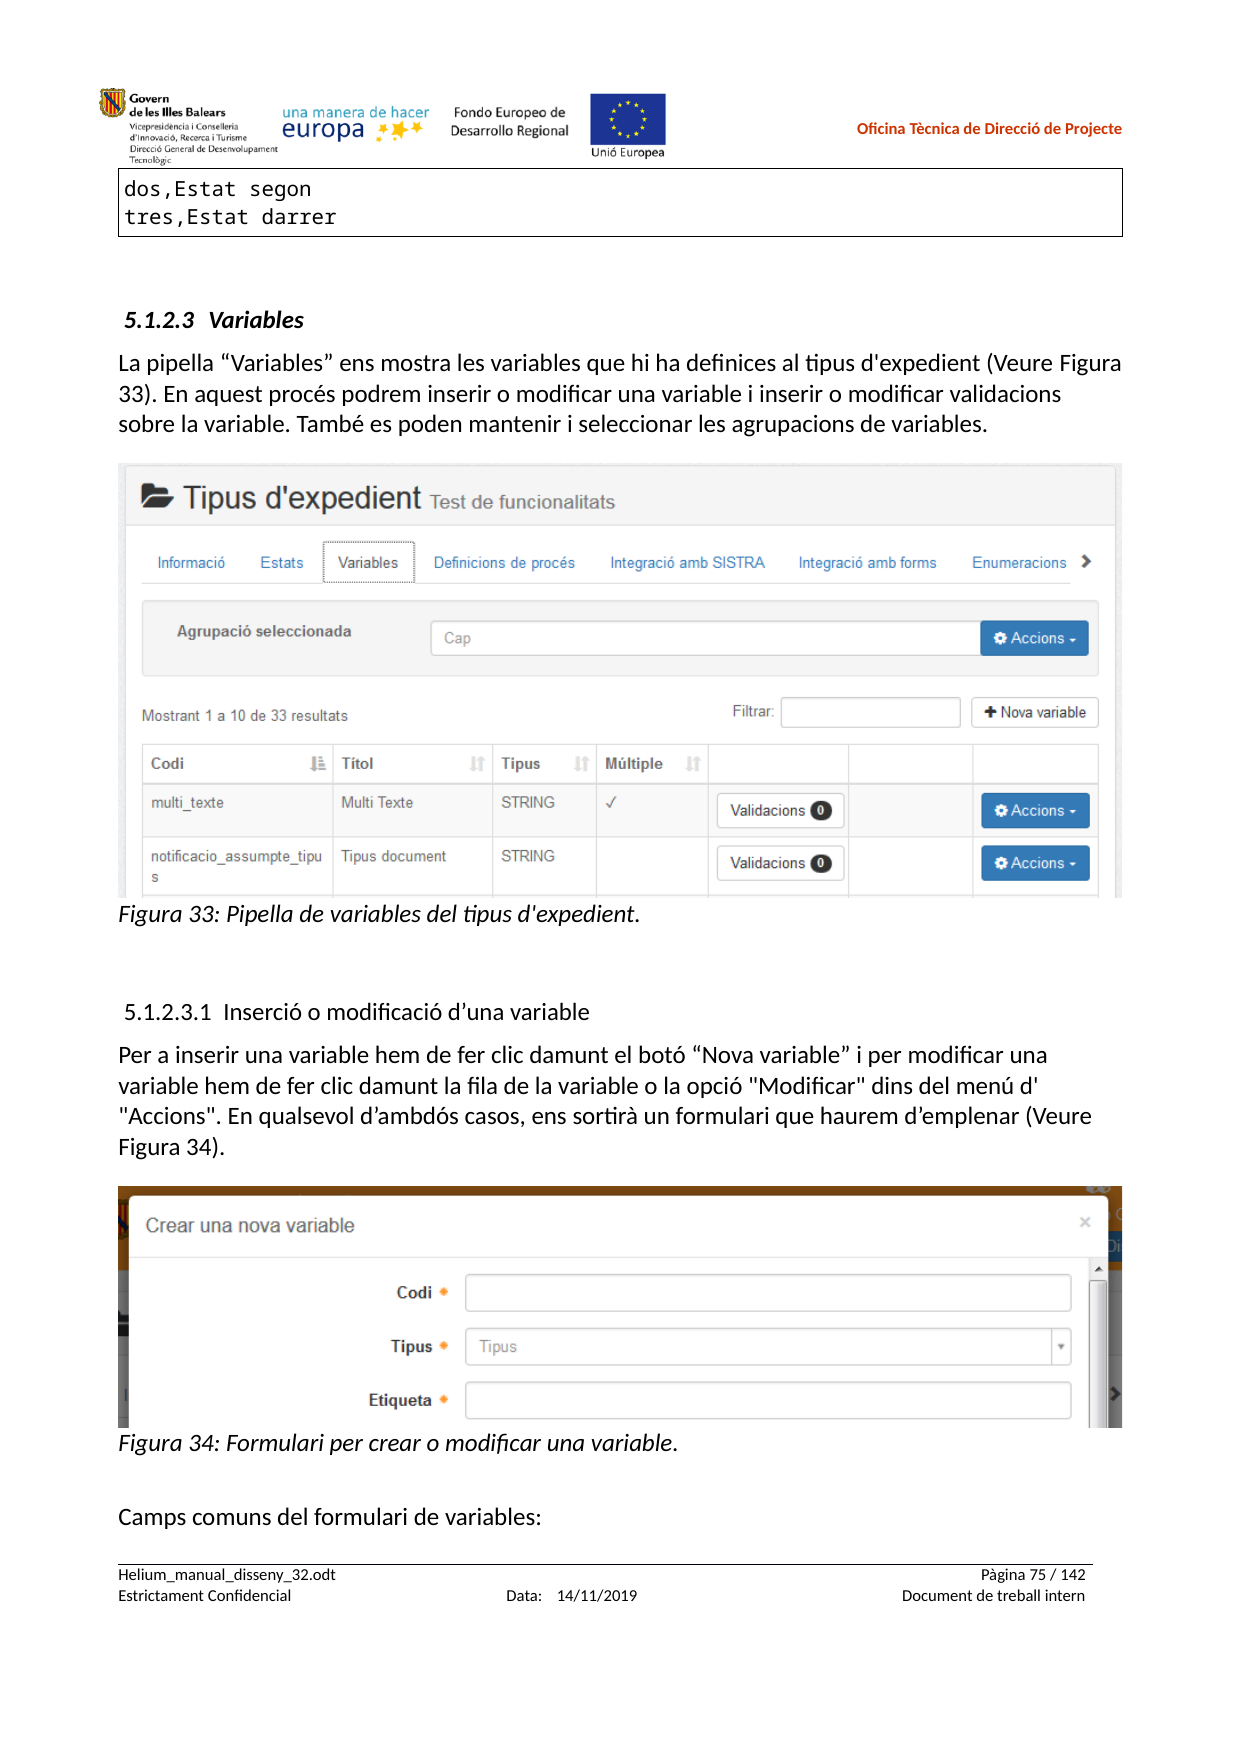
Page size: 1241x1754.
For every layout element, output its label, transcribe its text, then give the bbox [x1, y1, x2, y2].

text La pipella “Variables” ens mostra les variables que hi ha definices al tipus d'expedient (Veure Figura 33). En aquest procés podrem inserir o modificar una variable i inserir o modificar validacions sobre la variable. També es poden mantenir i seleccionar les agrupacions de variables. [118, 347, 1122, 439]
subtitle Inserció o modificació d’una variable [118, 997, 1122, 1027]
text Figura 34: Formulari per crear o modificar una variable. [118, 1428, 1122, 1458]
table_header dos,Estat segon tres,Estat darrer [119, 169, 1122, 236]
text Per a inserir una variable hem de fer clic damunt el botó “Nova variable” i per modificar una variable hem de fer clic damunt la fila de la variable o la opció "Modificar" dins del menú d' "Accions". En qualsevol d’ambdós casos, ens sortirà un formulari que haurem d’emplenar (Veure Figura 34). [118, 1039, 1122, 1161]
subtitle Variables [118, 304, 1122, 335]
text Figura 33: Pipella de variables del tipus d'expedient. [118, 898, 1122, 928]
picture [118, 463, 1123, 898]
text Camps comuns del formulari de variables: [118, 1501, 1122, 1531]
picture [99, 87, 668, 166]
picture [118, 1186, 1123, 1428]
